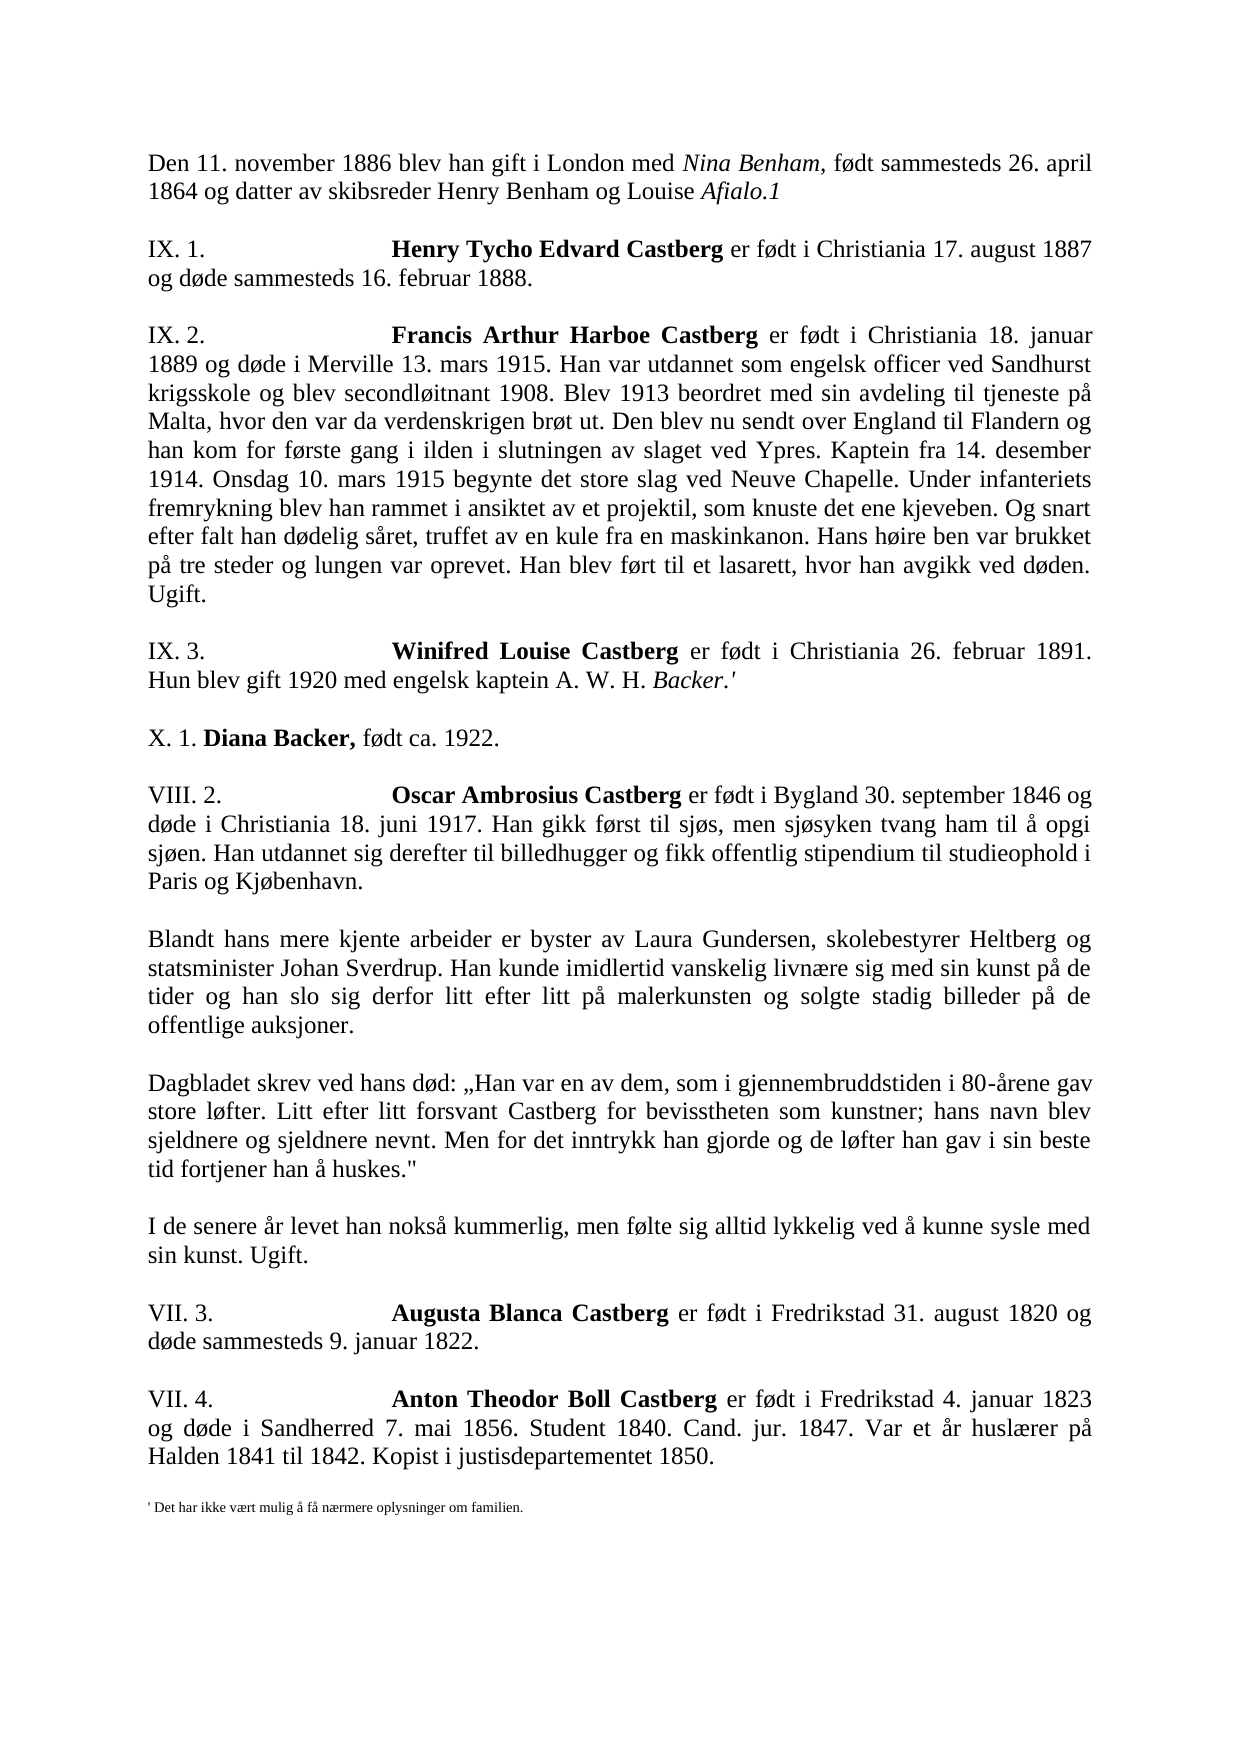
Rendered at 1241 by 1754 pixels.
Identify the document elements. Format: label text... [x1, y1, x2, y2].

text Dagbladet skrev ved hans død: „Han var en av dem, som i gjennembruddstiden i 80‑årene gav store løfter. Litt efter litt forsvant Castberg for bevisstheten som kunstner; hans navn blev sjeldnere og sjeldnere nevnt. Men for det inntrykk han gjorde og de løfter han gav i sin beste tid fortjener han å huskes." [148, 1068, 1093, 1183]
text IX. 1. Henry Tycho Edvard Castberg er født i Christiania 17. august 1887 og døde sammesteds 16. februar 1888. [148, 234, 1093, 291]
text VII. 3. Augusta Blanca Castberg er født i Fredrikstad 31. august 1820 og døde sammesteds 9. januar 1822. [148, 1298, 1093, 1355]
text VII. 4. Anton Theodor Boll Castberg er født i Fredrikstad 4. januar 1823 og døde i Sandherred 7. mai 1856. Student 1840. Cand. jur. 1847. Var et år huslærer på Halden 1841 til 1842. Kopist i justisdepartementet 1850. [148, 1384, 1093, 1470]
text IX. 3. Winifred Louise Castberg er født i Christiania 26. februar 1891. Hun blev gift 1920 med engelsk kaptein A. W. H. Backer.' [148, 636, 1093, 694]
text IX. 2. Francis Arthur Harboe Castberg er født i Christiania 18. januar 1889 og døde i Merville 13. mars 1915. Han var utdannet som engelsk officer ved Sandhurst krigsskole og blev secondløitnant 1908. Blev 1913 beordret med sin avdeling til tjeneste på Malta, hvor den var da verdenskrigen brøt ut. Den blev nu sendt over England til Flandern og han kom for første gang i ilden i slutningen av slaget ved Ypres. Kaptein fra 14. desember 1914. Onsdag 10. mars 1915 begynte det store slag ved Neuve Chapelle. Under infanteriets fremrykning blev han rammet i ansiktet av et projektil, som knuste det ene kjeveben. Og snart efter falt han dødelig såret, truffet av en kule fra en maskinkanon. Hans høire ben var brukket på tre steder og lungen var oprevet. Han blev ført til et lasarett, hvor han avgikk ved døden. Ugift. [148, 320, 1093, 608]
text ' Det har ikke vært mulig å få nærmere oplysninger om familien. [148, 1499, 1093, 1516]
text VIII. 2. Oscar Ambrosius Castberg er født i Bygland 30. september 1846 og døde i Christiania 18. juni 1917. Han gikk først til sjøs, men sjøsyken tvang ham til å opgi sjøen. Han utdannet sig derefter til billedhugger og fikk offentlig stipendium til studieophold i Paris og Kjøbenhavn. [148, 780, 1093, 895]
text Blandt hans mere kjente arbeider er byster av Laura Gundersen, skolebestyrer Heltberg og statsminister Johan Sverdrup. Han kunde imidlertid vanskelig livnære sig med sin kunst på de tider og han slo sig derfor litt efter litt på malerkunsten og solgte stadig billeder på de offentlige auksjoner. [148, 924, 1093, 1039]
text I de senere år levet han nokså kummerlig, men følte sig alltid lykkelig ved å kunne sysle med sin kunst. Ugift. [148, 1211, 1093, 1269]
text Den 11. november 1886 blev han gift i London med Nina Benham, født sammesteds 26. april 1864 og datter av skibsreder Henry Benham og Louise Afialo.1 [148, 148, 1093, 205]
text X. 1. Diana Backer, født ca. 1922. [148, 723, 1093, 751]
